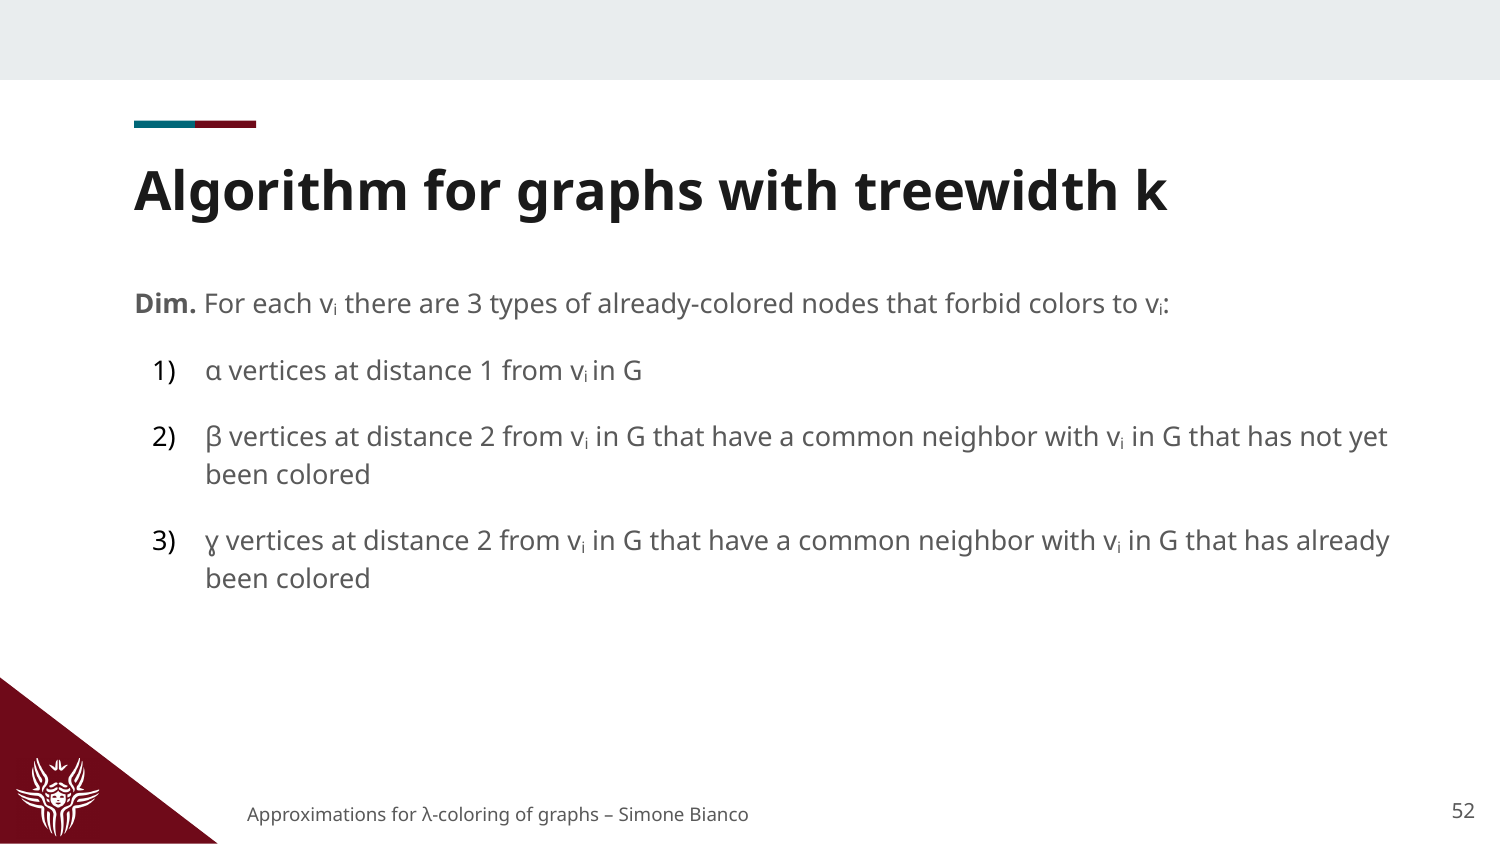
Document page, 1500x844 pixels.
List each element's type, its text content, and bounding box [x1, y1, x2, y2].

text_box Approximations for λ-coloring of graphs – Simone Bianco [232, 783, 1193, 839]
title Algorithm for graphs with treewidth k [119, 141, 1381, 230]
picture [16, 758, 100, 839]
list Dim. For each vi there are 3 types of already-colored nodes that forbid colors to vi: ɑ vertices at distance 1 from vi in G β vertices at distance 2 from vi in G that have a common neighbor with vi in G that has not yet been colored ɣ vertices at distance 2 from vi in G that have a common neighbor with vi in G that has already been colored [119, 266, 1418, 637]
slide_number [1400, 779, 1491, 844]
